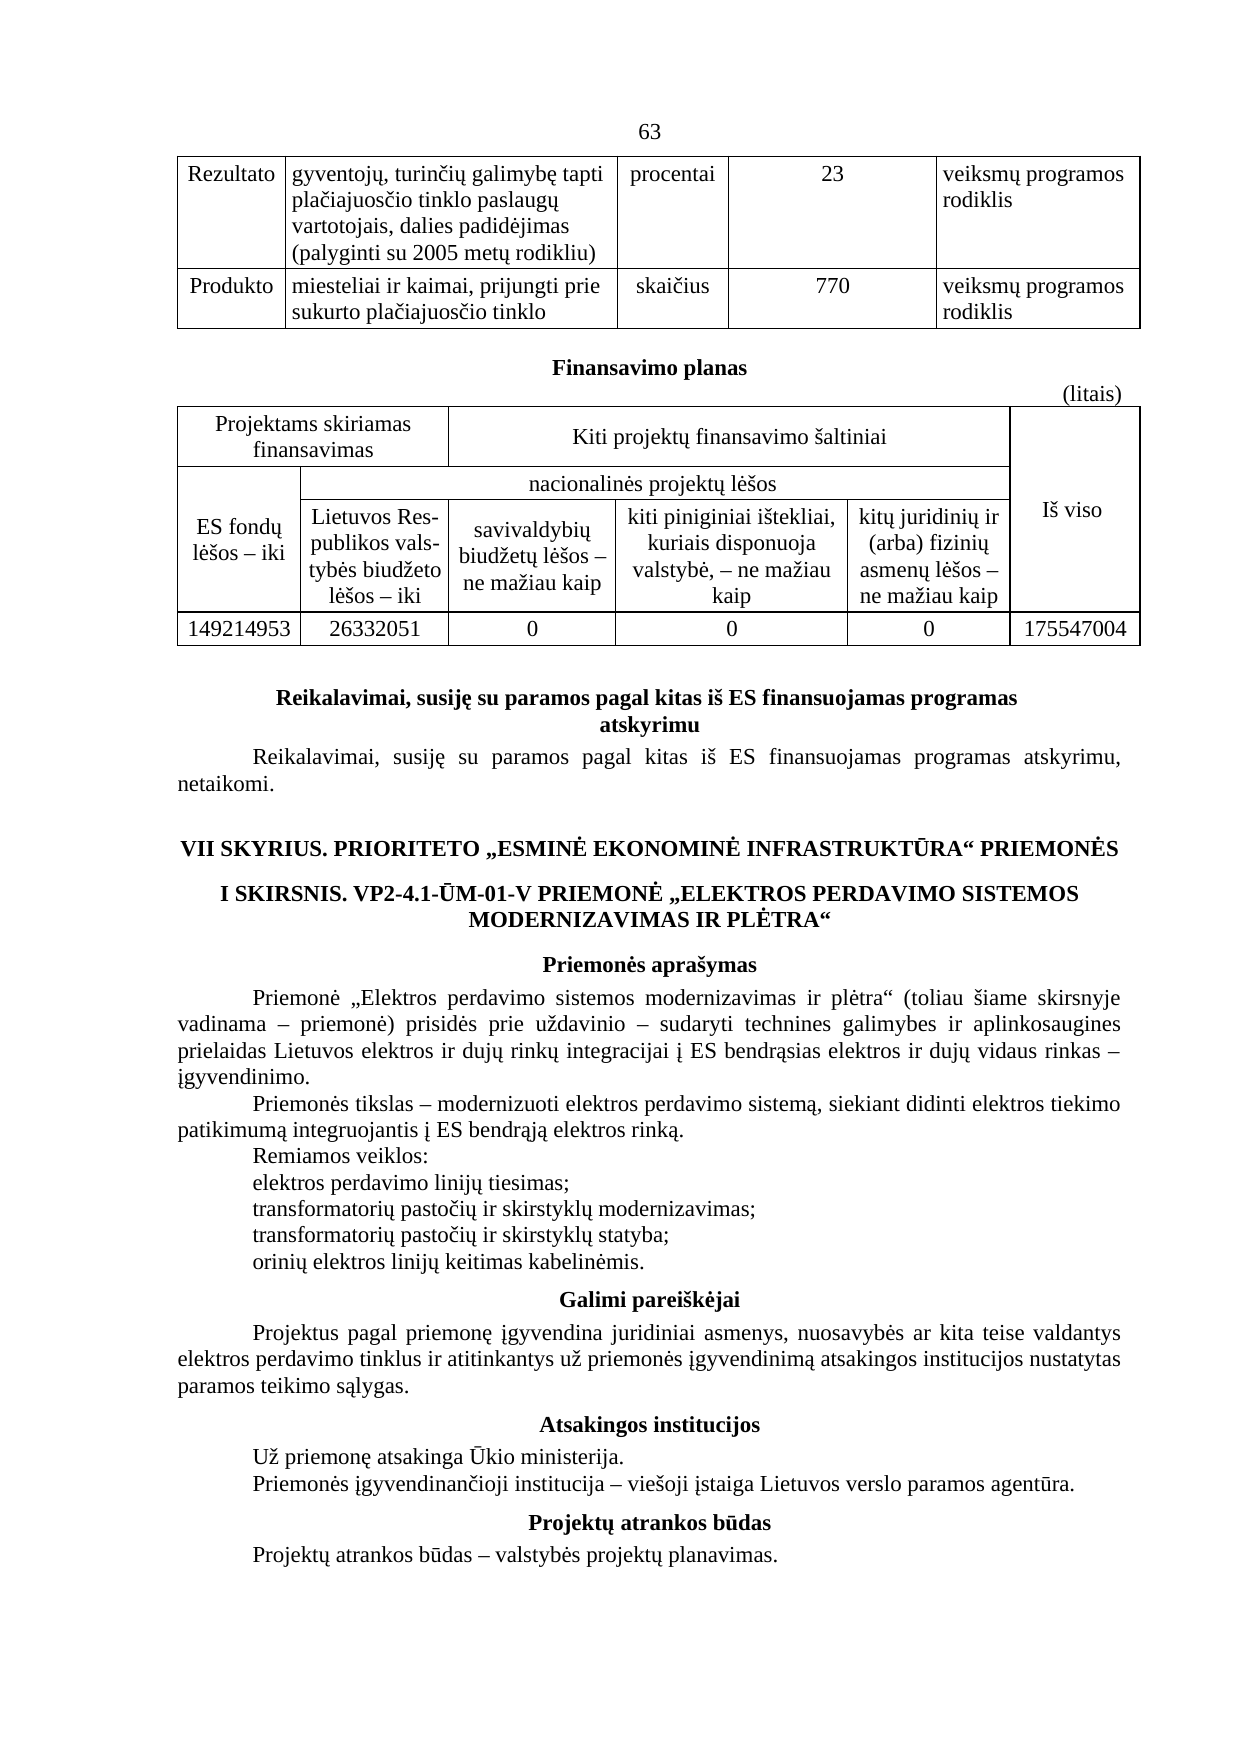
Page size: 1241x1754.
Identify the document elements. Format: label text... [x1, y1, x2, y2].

text transformatorių pastočių ir skirstyklų statyba; [177, 1221, 1122, 1248]
table_cell miesteliai ir kaimai, prijungti prie sukurto plačiajuosčio tinklo [286, 269, 617, 327]
table_header Kiti projektų finansavimo šaltiniai [449, 407, 1009, 466]
table_cell 175547004 [1011, 613, 1139, 644]
table_cell kiti piniginiai ištekliai, kuriais disponuoja valstybė, – ne mažiau kaip [616, 500, 847, 611]
text Remiamos veiklos: [177, 1142, 1122, 1169]
table_header Projektams skiriamas finansavimas [178, 407, 448, 466]
table_cell 0 [848, 613, 1009, 644]
table_cell 0 [449, 613, 615, 644]
subtitle I SKIRSNIS. VP2-4.1-ŪM-01-V PRIEMONĖ „Elektros perdavimo sistemos modernizavimas ir plėtra“ [177, 880, 1122, 933]
table_cell 23 [729, 157, 936, 268]
table_cell ES fondų lėšos – iki [178, 467, 300, 611]
table_cell veiksmų programos rodiklis [937, 157, 1139, 268]
table_cell 26332051 [301, 613, 448, 644]
table_cell nacionalinės projektų lėšos [301, 467, 1009, 499]
text Projektų atrankos būdas [177, 1508, 1122, 1535]
text Priemonės tikslas – modernizuoti elektros perdavimo sistemą, siekiant didinti elektros tiekimo patikimumą integruojantis į ES bendrąją elektros rinką. [177, 1089, 1122, 1142]
table_cell Rezultato [178, 157, 285, 268]
text orinių elektros linijų keitimas kabelinėmis. [177, 1248, 1122, 1274]
table_cell 770 [729, 269, 936, 327]
text Galimi pareiškėjai [177, 1287, 1122, 1313]
table_cell kitų juridinių ir (arba) fizinių asmenų lėšos – ne mažiau kaip [848, 500, 1009, 611]
table_cell skaičius [618, 269, 728, 327]
table_cell 0 [616, 613, 847, 644]
table_cell gyventojų, turinčių galimybę tapti plačiajuosčio tinklo paslaugų vartotojais, dalies padidėjimas (palyginti su 2005 metų rodikliu) [286, 157, 617, 268]
text Projektus pagal priemonę įgyvendina juridiniai asmenys, nuosavybės ar kita teise valdantys elektros perdavimo tinklus ir atitinkantys už priemonės įgyvendinimą atsakingos institucijos nustatytas paramos teikimo sąlygas. [177, 1319, 1122, 1398]
table_cell Lietuvos Res­publikos vals­tybės biudžeto lėšos – iki [301, 500, 448, 611]
text Priemonė „Elektros perdavimo sistemos modernizavimas ir plėtra“ (toliau šiame skirsnyje vadinama – priemonė) prisidės prie uždavinio – sudaryti technines galimybes ir aplinkosaugines prielaidas Lietuvos elektros ir dujų rinkų integracijai į ES bendrąsias elektros ir dujų vidaus rinkas – įgyvendinimo. [177, 984, 1122, 1089]
table_header Iš viso [1011, 407, 1139, 611]
table_cell veiksmų programos rodiklis [937, 269, 1139, 327]
text Reikalavimai, susiję su paramos pagal kitas iš ES finansuojamas programas atskyrimu, netaikomi. [177, 743, 1122, 796]
text Priemonės aprašymas [177, 952, 1122, 978]
text Priemonės įgyvendinančioji institucija – viešoji įstaiga Lietuvos verslo paramos agentūra. [177, 1470, 1122, 1496]
text Reikalavimai, susiję su paramos pagal kitas iš ES finansuojamas programas atskyrimu [177, 658, 1122, 737]
table_cell Produkto [178, 269, 285, 327]
text (litais) [177, 380, 1122, 406]
table_cell procentai [618, 157, 728, 268]
text transformatorių pastočių ir skirstyklų modernizavimas; [177, 1195, 1122, 1221]
text elektros perdavimo linijų tiesimas; [177, 1169, 1122, 1195]
text Projektų atrankos būdas – valstybės projektų planavimas. [177, 1541, 1122, 1567]
table_cell savivaldybių biudžetų lėšos – ne mažiau kaip [449, 500, 615, 611]
table_cell 149214953 [178, 613, 300, 644]
subtitle VII SKYRIUS. PRIORITETO „ESMINĖ EKONOMINĖ INFRASTRUKTŪRA“ PRIEMONĖS [177, 835, 1122, 861]
text Finansavimo planas [177, 353, 1122, 380]
text Atsakingos institucijos [177, 1411, 1122, 1437]
text Už priemonę atsakinga Ūkio ministerija. [177, 1443, 1122, 1470]
